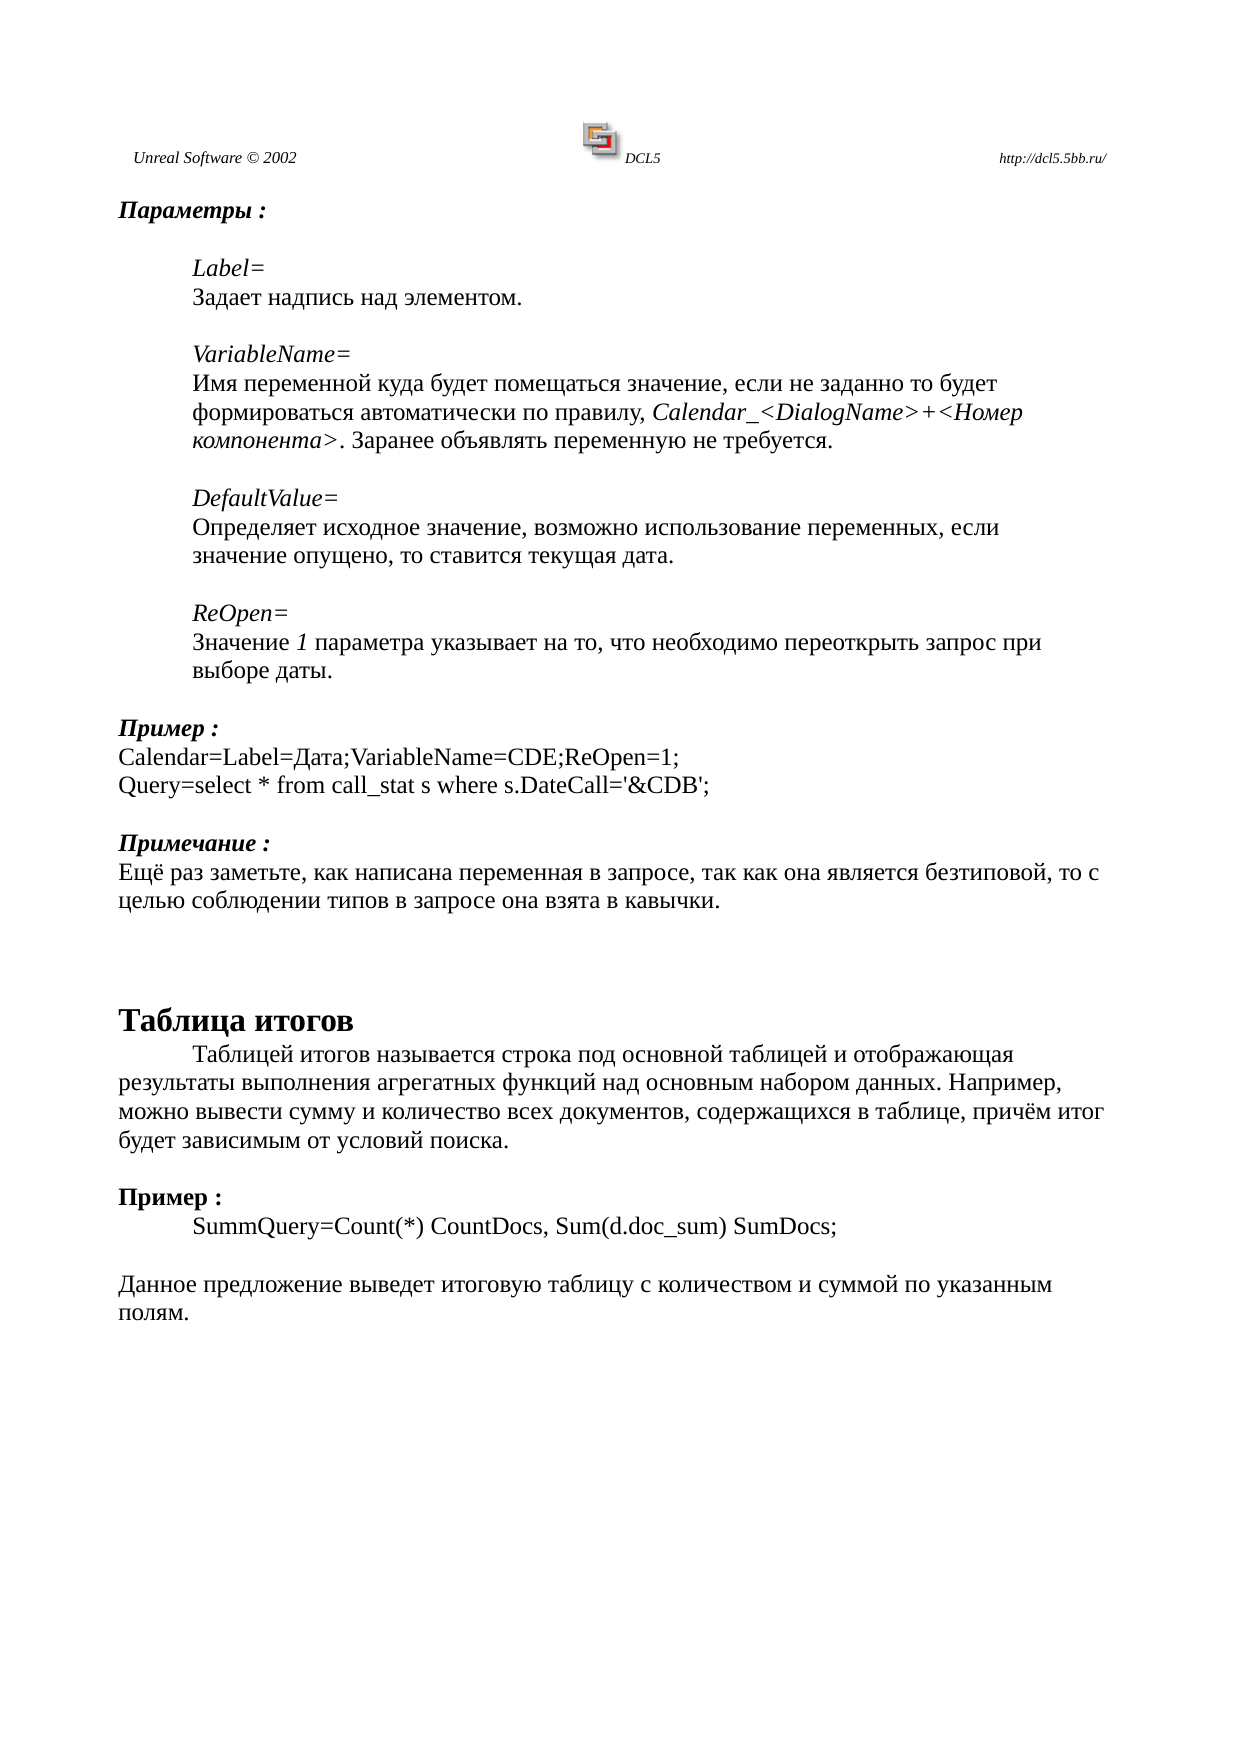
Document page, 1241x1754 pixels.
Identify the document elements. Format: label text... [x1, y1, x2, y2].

text Значение 1 параметра указывает на то, что необходимо переоткрыть запрос при [118, 627, 1122, 655]
text ReOpen= [118, 598, 1122, 627]
text Параметры : [118, 195, 1122, 224]
text выборе даты. [118, 655, 1122, 684]
picture [579, 118, 625, 164]
text Таблица итогов [118, 1000, 1122, 1039]
text Таблицей итогов называется строка под основной таблицей и отображающая результаты выполнения агрегатных функций над основным набором данных. Например, можно вывести сумму и количество всех документов, содержащихся в таблице, причём итог будет зависимым от условий поиска. [118, 1039, 1122, 1154]
text формироваться автоматически по правилу, Calendar_<DialogName>+<Номер компонента>. Заранее объявлять переменную не требуется. [118, 397, 1122, 454]
text Label= [118, 253, 1122, 282]
text Calendar=Label=Дата;VariableName=CDE;ReOpen=1; [118, 742, 1122, 770]
text значение опущено, то ставится текущая дата. [118, 540, 1122, 569]
text Имя переменной куда будет помещаться значение, если не заданно то будет [118, 368, 1122, 397]
text Определяет исходное значение, возможно использование переменных, если [118, 512, 1122, 540]
text Пример : [118, 1182, 1122, 1211]
text SummQuery=Count(*) CountDocs, Sum(d.doc_sum) SumDocs; [118, 1211, 1122, 1240]
text Задает надпись над элементом. [118, 282, 1122, 310]
text Ещё раз заметьте, как написана переменная в запросе, так как она является безтиповой, то с целью соблюдении типов в запросе она взята в кавычки. [118, 857, 1122, 914]
text Данное предложение выведет итоговую таблицу с количеством и суммой по указанным полям. [118, 1269, 1122, 1326]
text DefaultValue= [118, 483, 1122, 512]
text VariableName= [118, 339, 1122, 368]
text Query=select * from call_stat s where s.DateCall='&CDB'; [118, 770, 1122, 799]
text Пример : [118, 713, 1122, 742]
text Примечание : [118, 828, 1122, 857]
